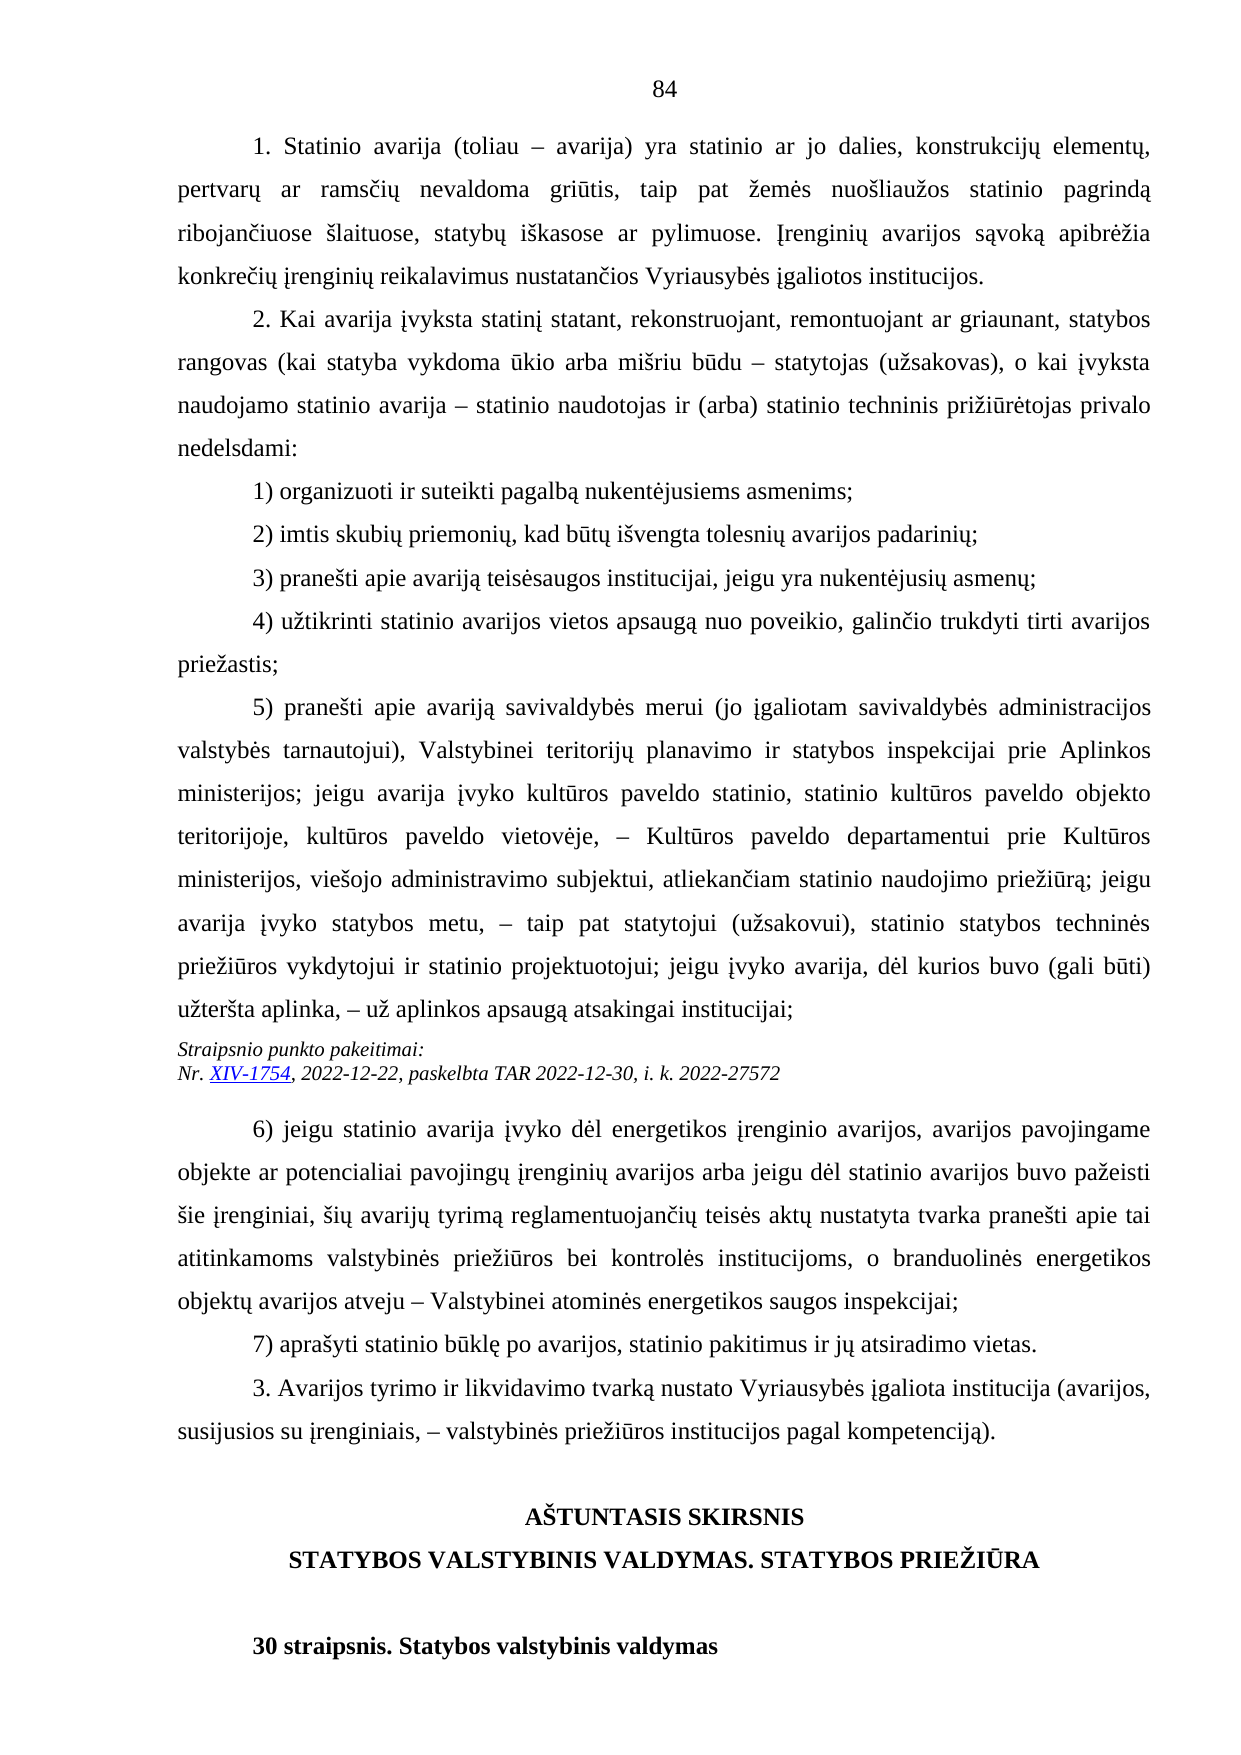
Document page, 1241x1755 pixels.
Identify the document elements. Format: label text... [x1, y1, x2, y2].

text 7) aprašyti statinio būklę po avarijos, statinio pakitimus ir jų atsiradimo vietas. [177, 1329, 1152, 1358]
text Straipsnio punkto pakeitimai: [177, 1037, 1152, 1061]
text 2) imtis skubių priemonių, kad būtų išvengta tolesnių avarijos padarinių; [177, 519, 1152, 548]
text AŠTUNTASIS SKIRSNIS [177, 1502, 1152, 1531]
text 3. Avarijos tyrimo ir likvidavimo tvarką nustato Vyriausybės įgaliota institucija (avarijos, susijusios su įrenginiais, – valstybinės priežiūros institucijos pagal kompetenciją). [177, 1373, 1152, 1444]
text 4) užtikrinti statinio avarijos vietos apsaugą nuo poveikio, galinčio trukdyti tirti avarijos priežastis; [177, 606, 1152, 678]
text STATYBOS VALSTYBINIS VALDYMAS. STATYBOS PRIEŽIŪRA [177, 1545, 1152, 1574]
text 1) organizuoti ir suteikti pagalbą nukentėjusiems asmenims; [177, 476, 1152, 505]
text 30 straipsnis. Statybos valstybinis valdymas [177, 1631, 1152, 1660]
text 2. Kai avarija įvyksta statinį statant, rekonstruojant, remontuojant ar griaunant, statybos rangovas (kai statyba vykdoma ūkio arba mišriu būdu – statytojas (užsakovas), o kai įvyksta naudojamo statinio avarija – statinio naudotojas ir (arba) statinio techninis prižiūrėtojas privalo nedelsdami: [177, 304, 1152, 462]
text 6) jeigu statinio avarija įvyko dėl energetikos įrenginio avarijos, avarijos pavojingame objekte ar potencialiai pavojingų įrenginių avarijos arba jeigu dėl statinio avarijos buvo pažeisti šie įrenginiai, šių avarijų tyrimą reglamentuojančių teisės aktų nustatyta tvarka pranešti apie tai atitinkamoms valstybinės priežiūros bei kontrolės institucijoms, o branduolinės energetikos objektų avarijos atveju – Valstybinei atominės energetikos saugos inspekcijai; [177, 1114, 1152, 1315]
text 3) pranešti apie avariją teisėsaugos institucijai, jeigu yra nukentėjusių asmenų; [177, 563, 1152, 591]
text Nr. XIV-1754, 2022-12-22, paskelbta TAR 2022-12-30, i. k. 2022-27572 [177, 1061, 1152, 1085]
text 1. Statinio avarija (toliau – avarija) yra statinio ar jo dalies, konstrukcijų elementų, pertvarų ar ramsčių nevaldoma griūtis, taip pat žemės nuošliaužos statinio pagrindą ribojančiuose šlaituose, statybų iškasose ar pylimuose. Įrenginių avarijos sąvoką apibrėžia konkrečių įrenginių reikalavimus nustatančios Vyriausybės įgaliotos institucijos. [177, 131, 1152, 289]
text 5) pranešti apie avariją savivaldybės merui (jo įgaliotam savivaldybės administracijos valstybės tarnautojui), Valstybinei teritorijų planavimo ir statybos inspekcijai prie Aplinkos ministerijos; jeigu avarija įvyko kultūros paveldo statinio, statinio kultūros paveldo objekto teritorijoje, kultūros paveldo vietovėje, – Kultūros paveldo departamentui prie Kultūros ministerijos, viešojo administravimo subjektui, atliekančiam statinio naudojimo priežiūrą; jeigu avarija įvyko statybos metu, – taip pat statytojui (užsakovui), statinio statybos techninės priežiūros vykdytojui ir statinio projektuotojui; jeigu įvyko avarija, dėl kurios buvo (gali būti) užteršta aplinka, – už aplinkos apsaugą atsakingai institucijai; [177, 692, 1152, 1023]
